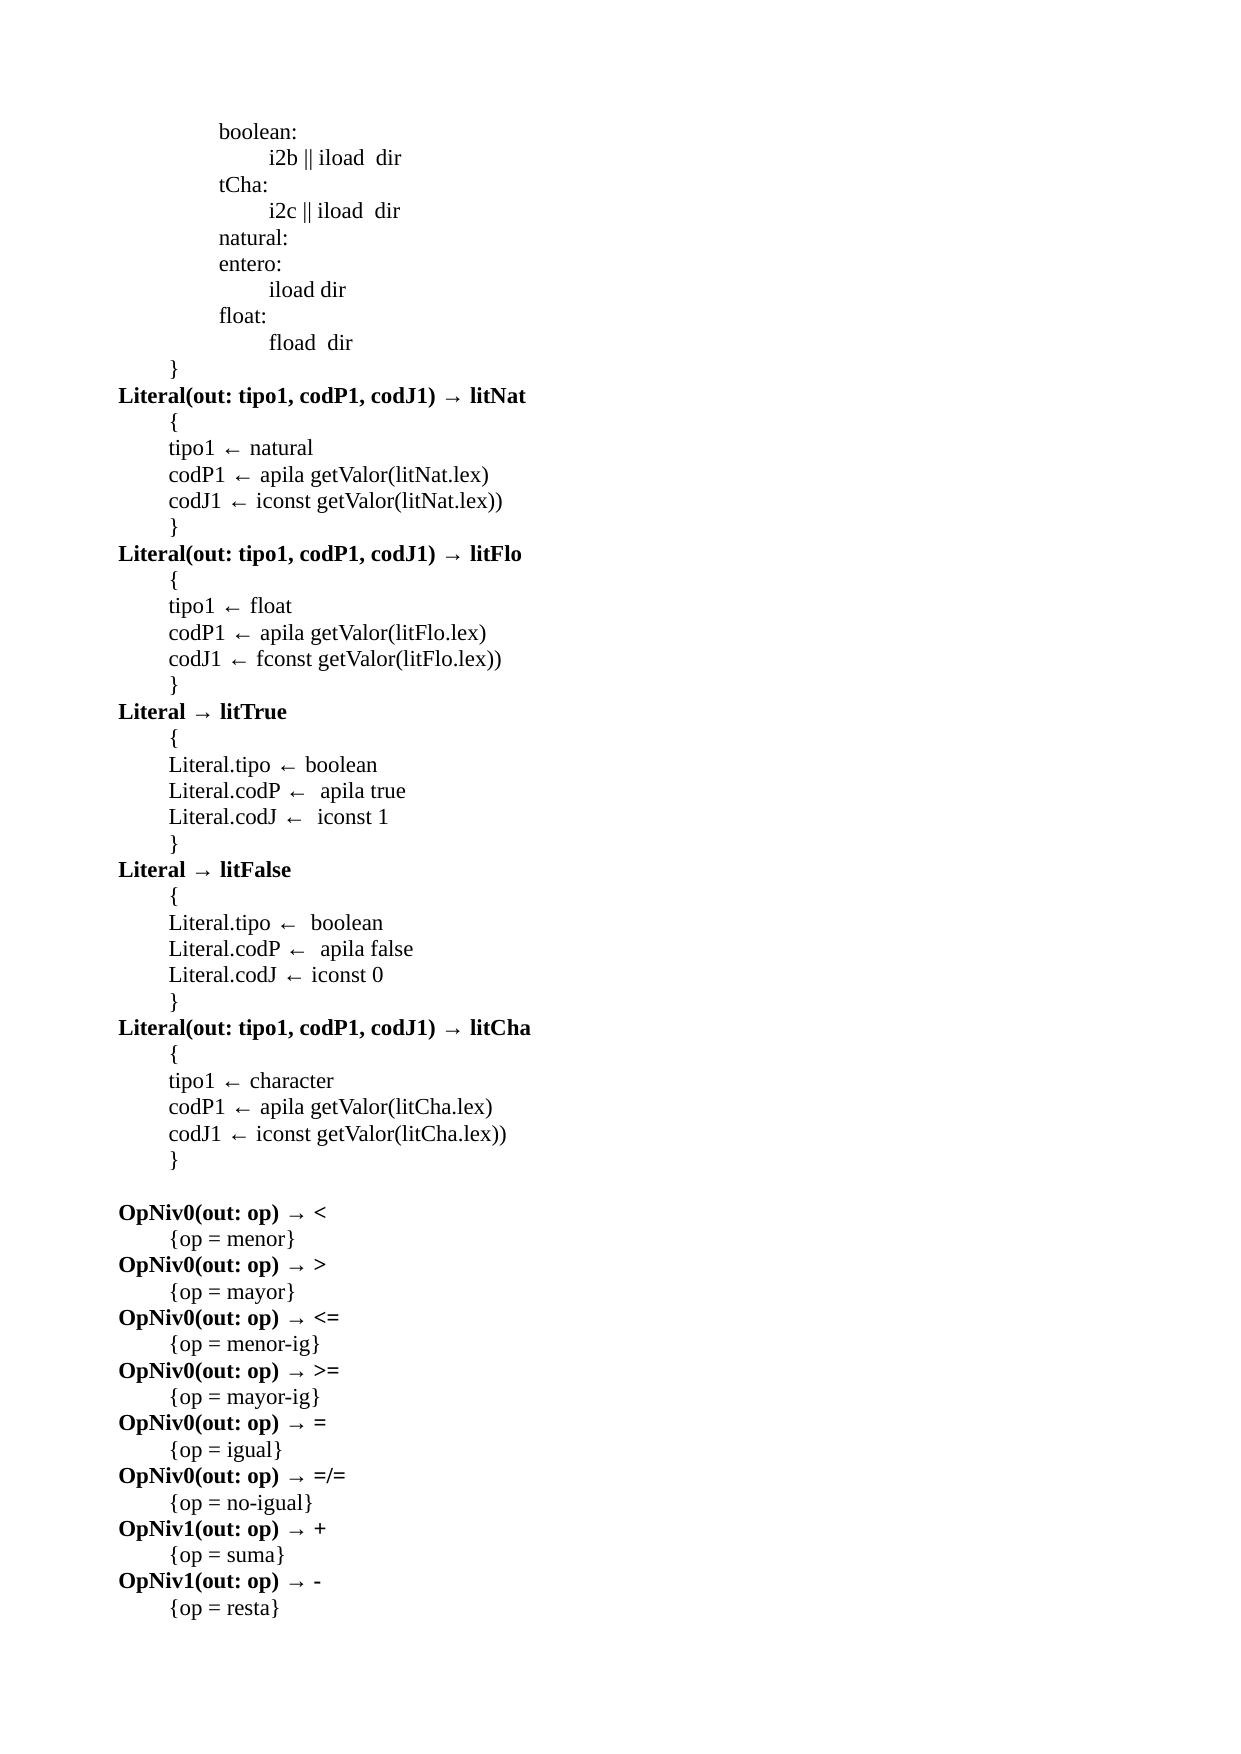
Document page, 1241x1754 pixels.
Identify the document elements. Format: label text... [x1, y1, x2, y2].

text codP1 ← apila getValor(litFlo.lex) [118, 619, 1122, 645]
text codP1 ← apila getValor(litCha.lex) [118, 1093, 1122, 1119]
text } [118, 1146, 1122, 1172]
text OpNiv0(out: op) → = [118, 1409, 1122, 1436]
text { [118, 1041, 1122, 1067]
text } [118, 830, 1122, 856]
text {op = menor} [118, 1225, 1122, 1251]
text i2c || iload dir [118, 197, 1122, 223]
text Literal.codP ← apila false [118, 935, 1122, 961]
text {op = menor-ig} [118, 1330, 1122, 1357]
text OpNiv0(out: op) → >= [118, 1357, 1122, 1383]
text OpNiv0(out: op) → <= [118, 1304, 1122, 1330]
text float: [118, 303, 1122, 329]
text { [118, 882, 1122, 909]
text tipo1 ← float [118, 592, 1122, 619]
text iload dir [118, 276, 1122, 303]
text } [118, 672, 1122, 698]
text fload dir [118, 329, 1122, 355]
text tCha: [118, 171, 1122, 197]
text {op = mayor-ig} [118, 1383, 1122, 1409]
text { [118, 408, 1122, 434]
text Literal(out: tipo1, codP1, codJ1) → litNat [118, 382, 1122, 408]
text } [118, 513, 1122, 540]
text } [118, 355, 1122, 382]
text Literal(out: tipo1, codP1, codJ1) → litFlo [118, 540, 1122, 566]
text {op = igual} [118, 1436, 1122, 1462]
text tipo1 ← natural [118, 434, 1122, 461]
text Literal.tipo ← boolean [118, 909, 1122, 935]
text {op = no-igual} [118, 1488, 1122, 1515]
text Literal.tipo ← boolean [118, 751, 1122, 777]
text {op = mayor} [118, 1278, 1122, 1304]
text codP1 ← apila getValor(litNat.lex) [118, 461, 1122, 487]
text natural: [118, 223, 1122, 250]
text OpNiv0(out: op) → < [118, 1199, 1122, 1225]
text OpNiv1(out: op) → + [118, 1515, 1122, 1541]
text { [118, 724, 1122, 751]
text Literal → litFalse [118, 856, 1122, 882]
text Literal.codJ ← iconst 0 [118, 961, 1122, 988]
text tipo1 ← character [118, 1067, 1122, 1093]
text boolean: [118, 118, 1122, 144]
text entero: [118, 250, 1122, 276]
text { [118, 566, 1122, 592]
text } [118, 988, 1122, 1014]
text codJ1 ← iconst getValor(litCha.lex)) [118, 1119, 1122, 1146]
text {op = resta} [118, 1594, 1122, 1620]
text Literal(out: tipo1, codP1, codJ1) → litCha [118, 1014, 1122, 1041]
text Literal.codP ← apila true [118, 777, 1122, 803]
text i2b || iload dir [118, 144, 1122, 171]
text Literal.codJ ← iconst 1 [118, 803, 1122, 830]
text OpNiv1(out: op) → - [118, 1568, 1122, 1594]
text OpNiv0(out: op) → > [118, 1251, 1122, 1278]
text Literal → litTrue [118, 698, 1122, 724]
text codJ1 ← iconst getValor(litNat.lex)) [118, 487, 1122, 513]
text OpNiv0(out: op) → =/= [118, 1462, 1122, 1488]
text {op = suma} [118, 1541, 1122, 1568]
text codJ1 ← fconst getValor(litFlo.lex)) [118, 645, 1122, 672]
